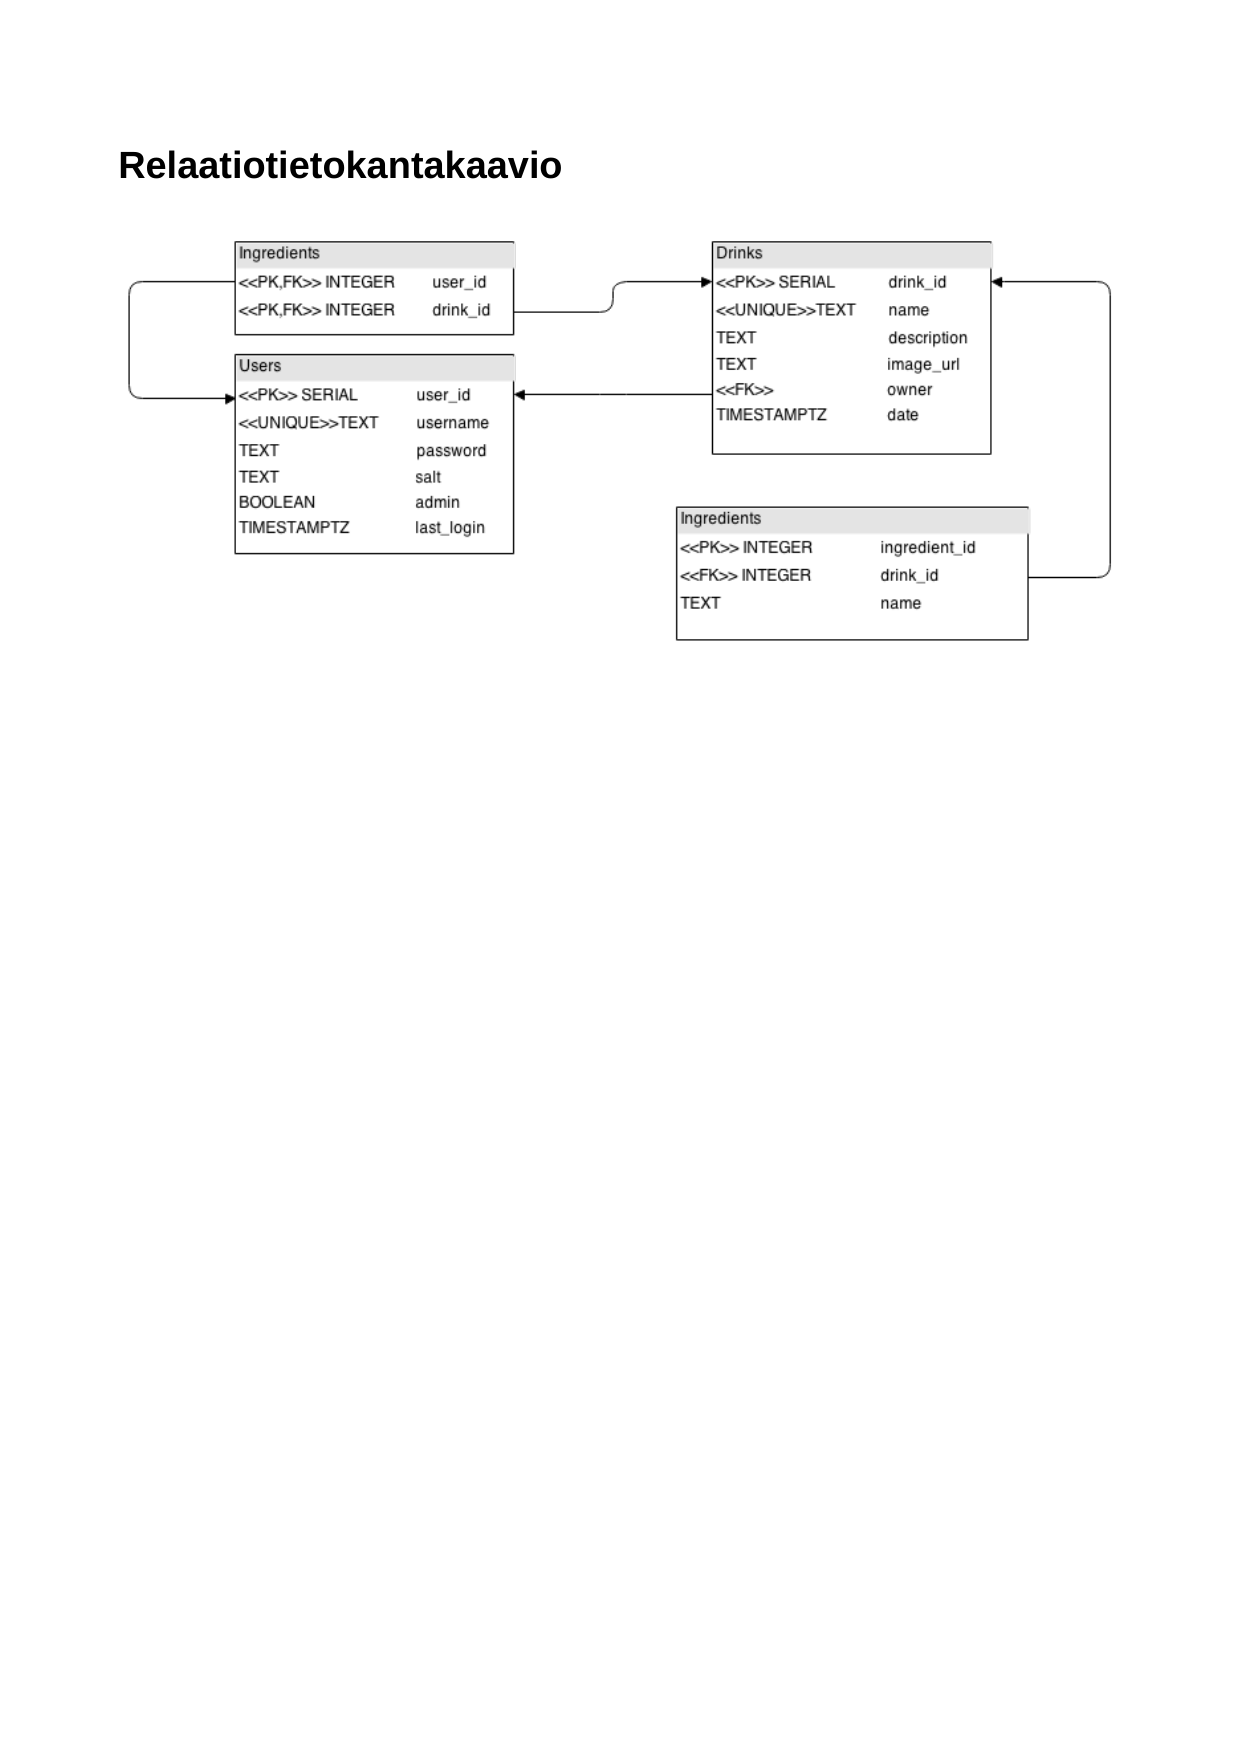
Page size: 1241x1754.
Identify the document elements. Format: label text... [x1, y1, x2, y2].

subtitle Relaatiotietokantakaavio [118, 143, 1122, 187]
picture [118, 240, 1123, 646]
